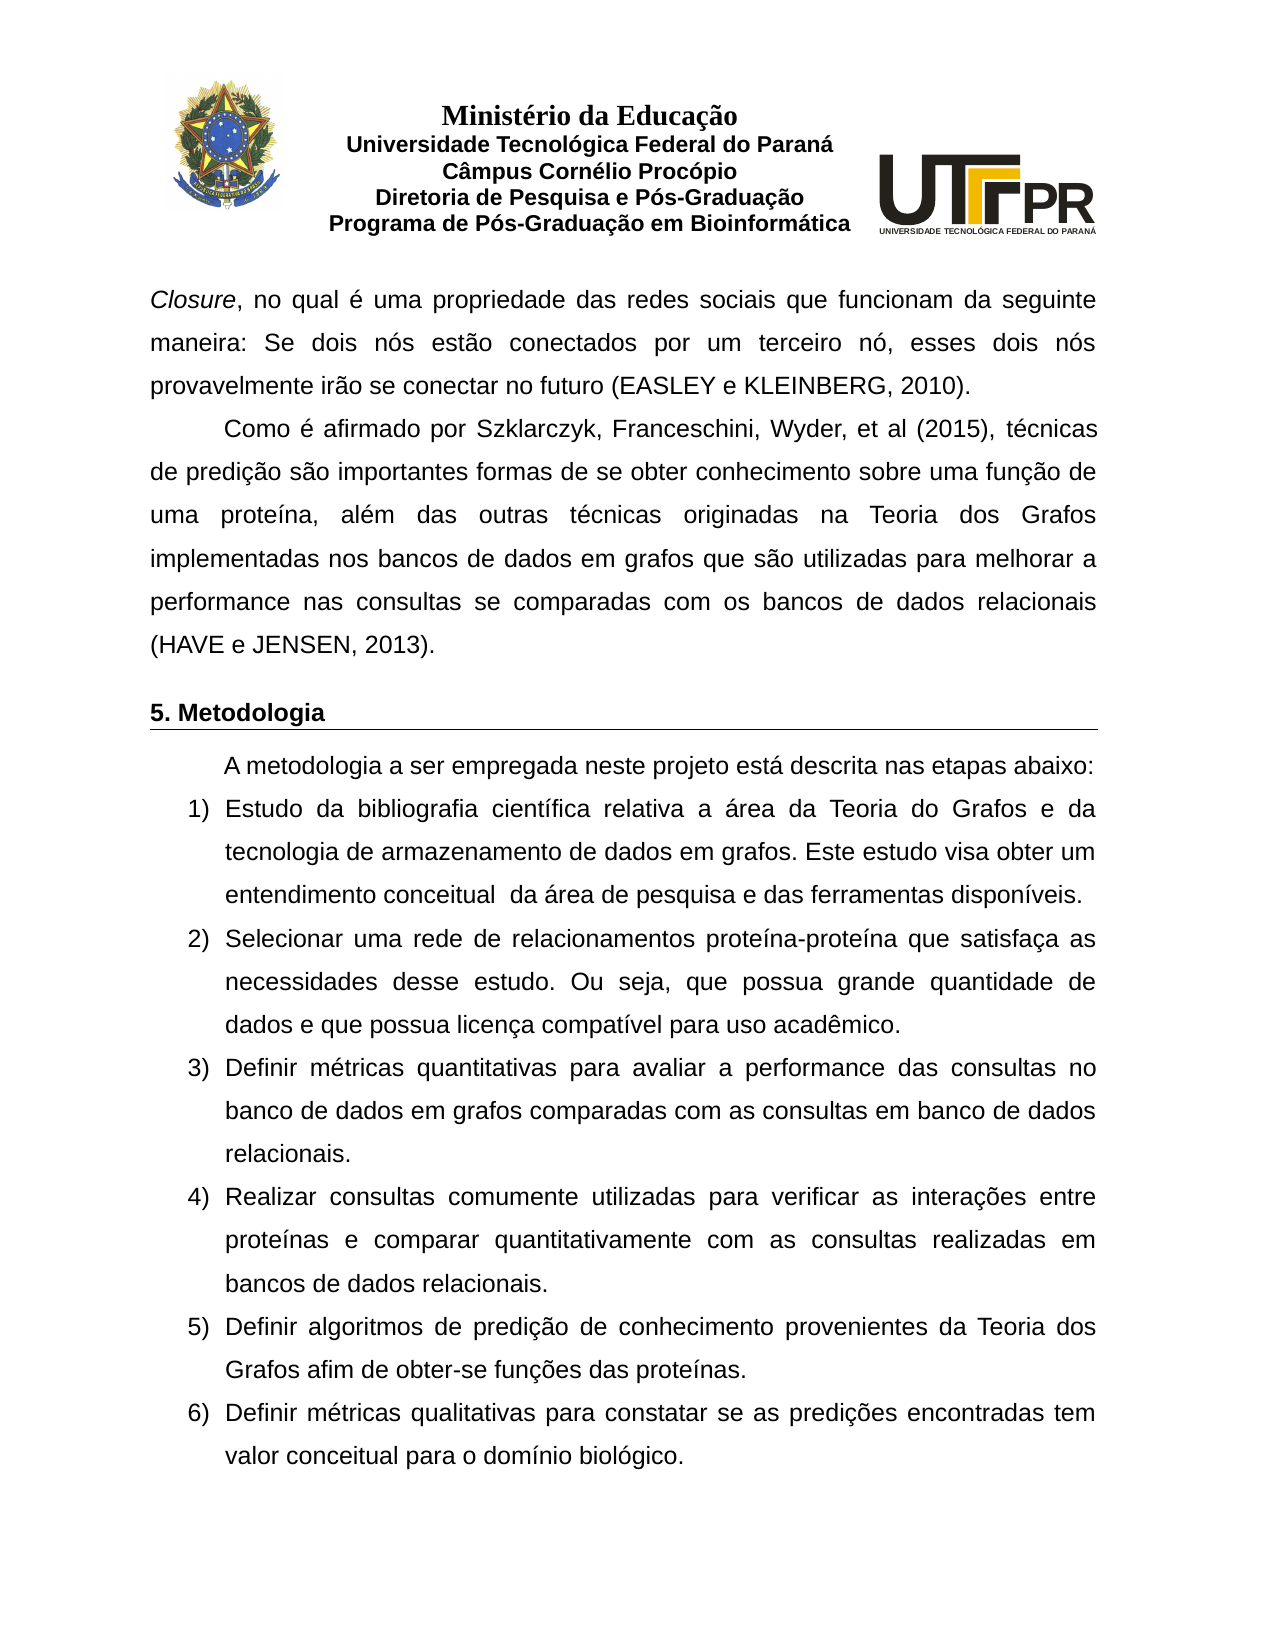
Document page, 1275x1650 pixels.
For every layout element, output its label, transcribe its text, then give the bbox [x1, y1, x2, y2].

list Realizar consultas comumente utilizadas para verificar as interações entre proteínas e comparar quantitativamente com as consultas realizadas em bancos de dados relacionais. [187, 1182, 1098, 1297]
list Definir métricas quantitativas para avaliar a performance das consultas no banco de dados em grafos comparadas com as consultas em banco de dados relacionais. [187, 1053, 1098, 1168]
list Estudo da bibliografia científica relativa a área da Teoria do Grafos e da tecnologia de armazenamento de dados em grafos. Este estudo visa obter um entendimento conceitual da área de pesquisa e das ferramentas disponíveis. [187, 794, 1098, 909]
text Como é afirmado por Szklarczyk, Franceschini, Wyder, et al (2015), técnicas de predição são importantes formas de se obter conhecimento sobre uma função de uma proteína, além das outras técnicas originadas na Teoria dos Grafos implementadas nos bancos de dados em grafos que são utilizadas para melhorar a performance nas consultas se comparadas com os bancos de dados relacionais (HAVE e JENSEN, 2013). [150, 414, 1098, 659]
list Definir algoritmos de predição de conhecimento provenientes da Teoria dos Grafos afim de obter-se funções das proteínas. [187, 1312, 1098, 1383]
subtitle 5. Metodologia [150, 698, 1098, 729]
list Selecionar uma rede de relacionamentos proteína-proteína que satisfaça as necessidades desse estudo. Ou seja, que possua grande quantidade de dados e que possua licença compatível para uso acadêmico. [187, 923, 1098, 1038]
text Closure, no qual é uma propriedade das redes sociais que funcionam da seguinte maneira: Se dois nós estão conectados por um terceiro nó, esses dois nós provavelmente irão se conectar no futuro (EASLEY e KLEINBERG, 2010). [150, 285, 1098, 400]
picture [171, 73, 286, 217]
text A metodologia a ser empregada neste projeto está descrita nas etapas abaixo: [150, 751, 1098, 780]
list Definir métricas qualitativas para constatar se as predições encontradas tem valor conceitual para o domínio biológico. [187, 1398, 1098, 1470]
